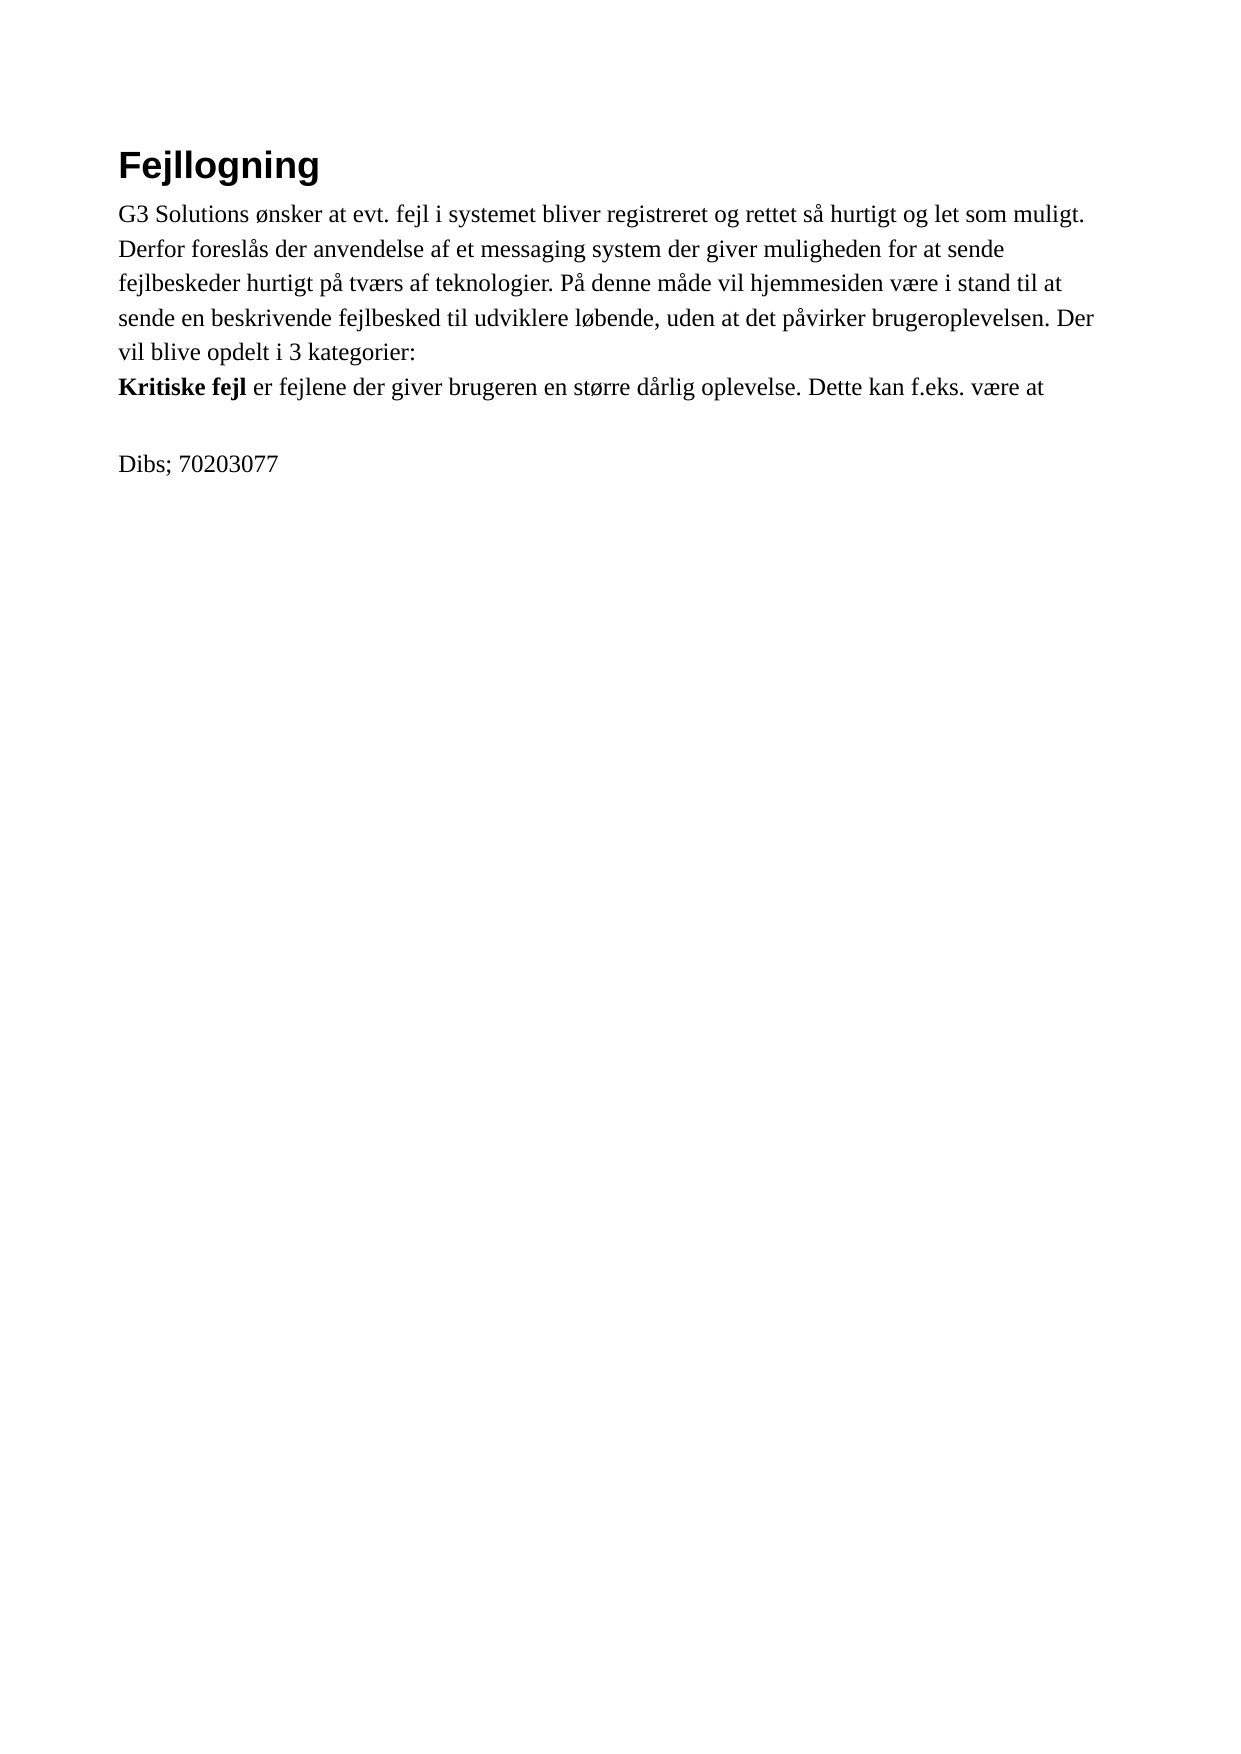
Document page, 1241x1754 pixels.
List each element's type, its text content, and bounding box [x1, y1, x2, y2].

text Dibs; 70203077 [118, 449, 1122, 478]
subtitle Fejllogning [118, 143, 1122, 187]
text G3 Solutions ønsker at evt. fejl i systemet bliver registreret og rettet så hurtigt og let som muligt. Derfor foreslås der anvendelse af et messaging system der giver muligheden for at sende fejlbeskeder hurtigt på tværs af teknologier. På denne måde vil hjemmesiden være i stand til at sende en beskrivende fejlbesked til udviklere løbende, uden at det påvirker brugeroplevelsen. Der vil blive opdelt i 3 kategorier: Kritiske fejl er fejlene der giver brugeren en større dårlig oplevelse. Dette kan f.eks. være at [118, 199, 1122, 400]
